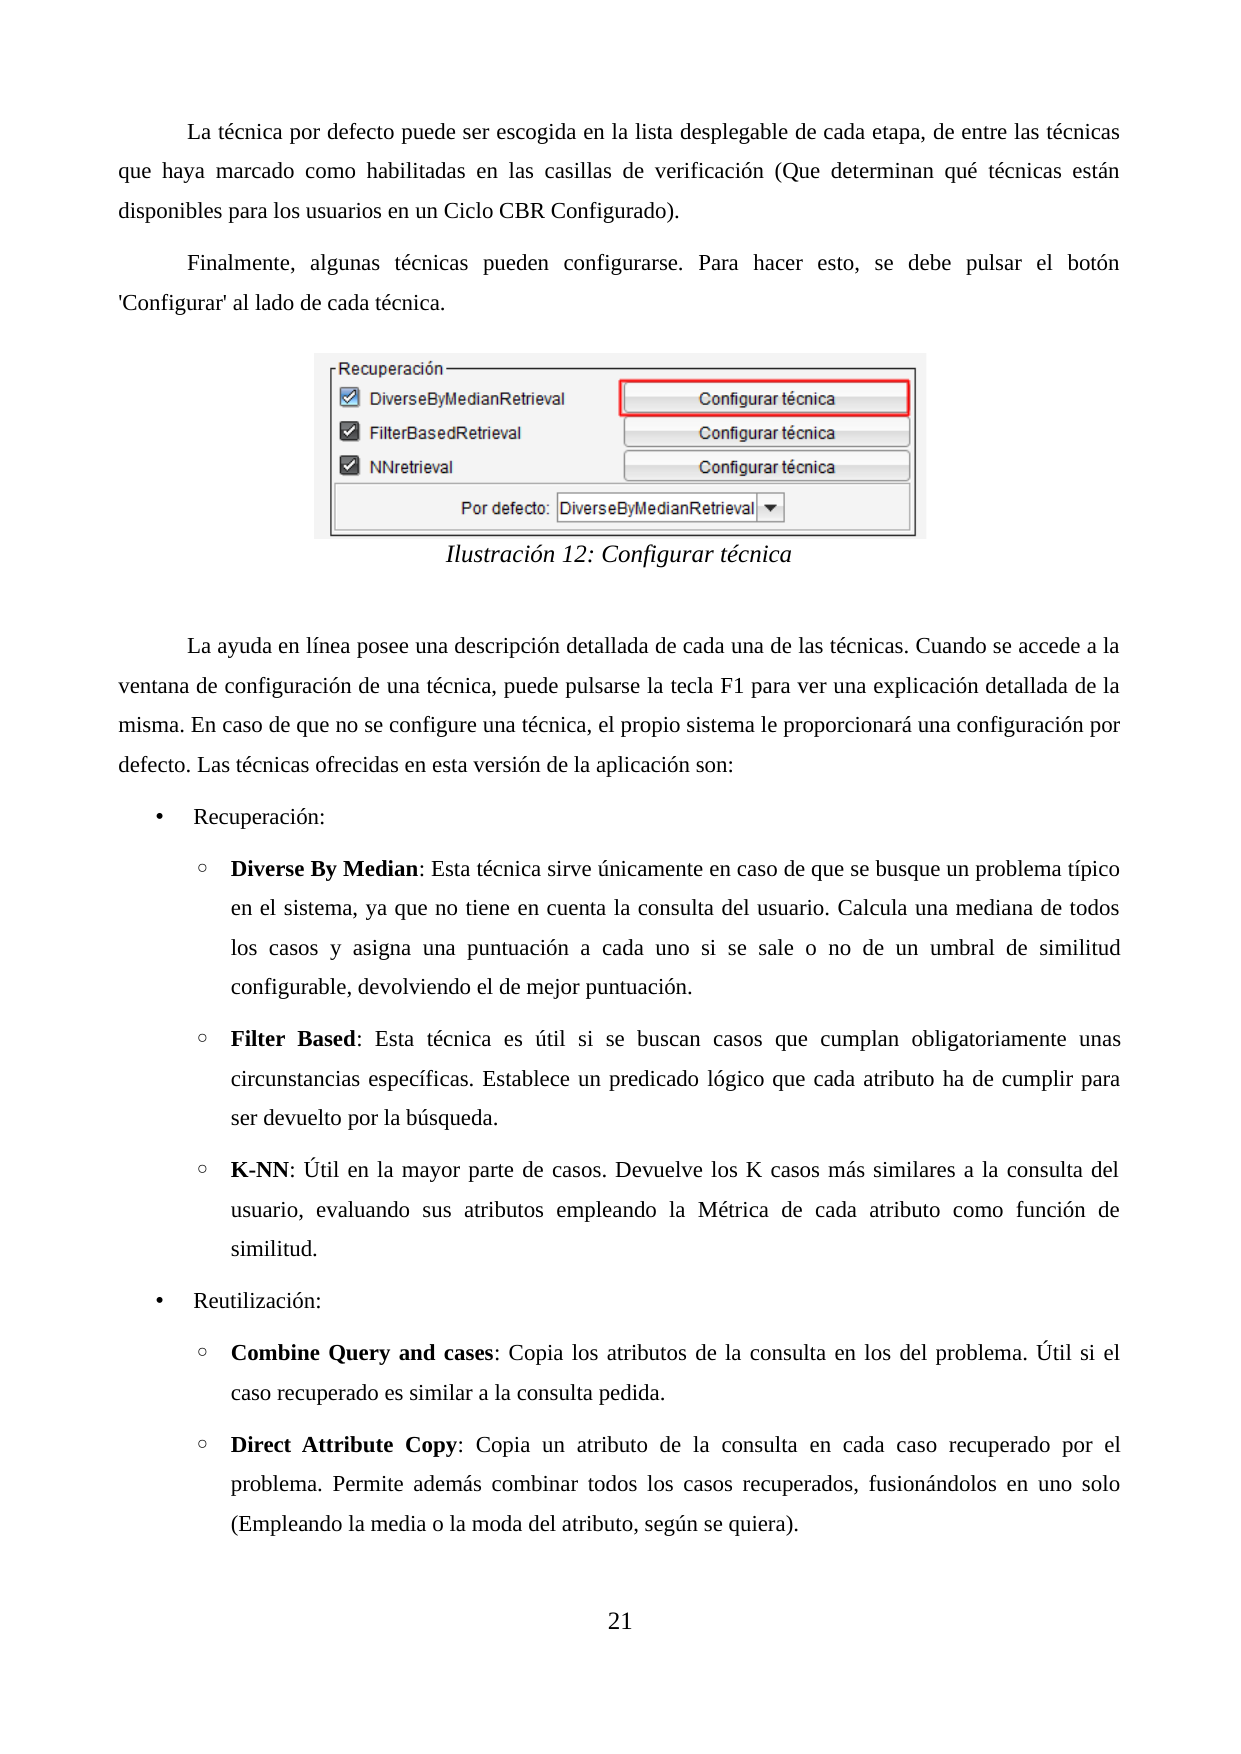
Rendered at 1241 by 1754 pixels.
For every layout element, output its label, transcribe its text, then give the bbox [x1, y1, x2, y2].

list Reutilización: [156, 1287, 1122, 1313]
list K-NN: Útil en la mayor parte de casos. Devuelve los K casos más similares a la consulta del usuario, evaluando sus atributos empleando la Métrica de cada atributo como función de similitud. [193, 1156, 1122, 1262]
list Combine Query and cases: Copia los atributos de la consulta en los del problema. Útil si el caso recuperado es similar a la consulta pedida. [193, 1339, 1122, 1405]
text La ayuda en línea posee una descripción detallada de cada una de las técnicas. Cuando se accede a la ventana de configuración de una técnica, puede pulsarse la tecla F1 para ver una explicación detallada de la misma. En caso de que no se configure una técnica, el propio sistema le proporcionará una configuración por defecto. Las técnicas ofrecidas en esta versión de la aplicación son: [118, 632, 1122, 777]
list Diverse By Median: Esta técnica sirve únicamente en caso de que se busque un problema típico en el sistema, ya que no tiene en cuenta la consulta del usuario. Calcula una mediana de todos los casos y asigna una puntuación a cada uno si se sale o no de un umbral de similitud configurable, devolviendo el de mejor puntuación. [193, 855, 1122, 1000]
list Direct Attribute Copy: Copia un atributo de la consulta en cada caso recuperado por el problema. Permite además combinar todos los casos recuperados, fusionándolos en uno solo (Empleando la media o la moda del atributo, según se quiera). [193, 1431, 1122, 1536]
text Ilustración 12: Configurar técnica [314, 539, 926, 567]
list Filter Based: Esta técnica es útil si se buscan casos que cumplan obligatoriamente unas circunstancias específicas. Establece un predicado lógico que cada atributo ha de cumplir para ser devuelto por la búsqueda. [193, 1025, 1122, 1131]
list Recuperación: [156, 803, 1122, 829]
text La técnica por defecto puede ser escogida en la lista desplegable de cada etapa, de entre las técnicas que haya marcado como habilitadas en las casillas de verificación (Que determinan qué técnicas están disponibles para los usuarios en un Ciclo CBR Configurado). [118, 118, 1122, 223]
text Finalmente, algunas técnicas pueden configurarse. Para hacer esto, se debe pulsar el botón 'Configurar' al lado de cada técnica. [118, 249, 1122, 315]
